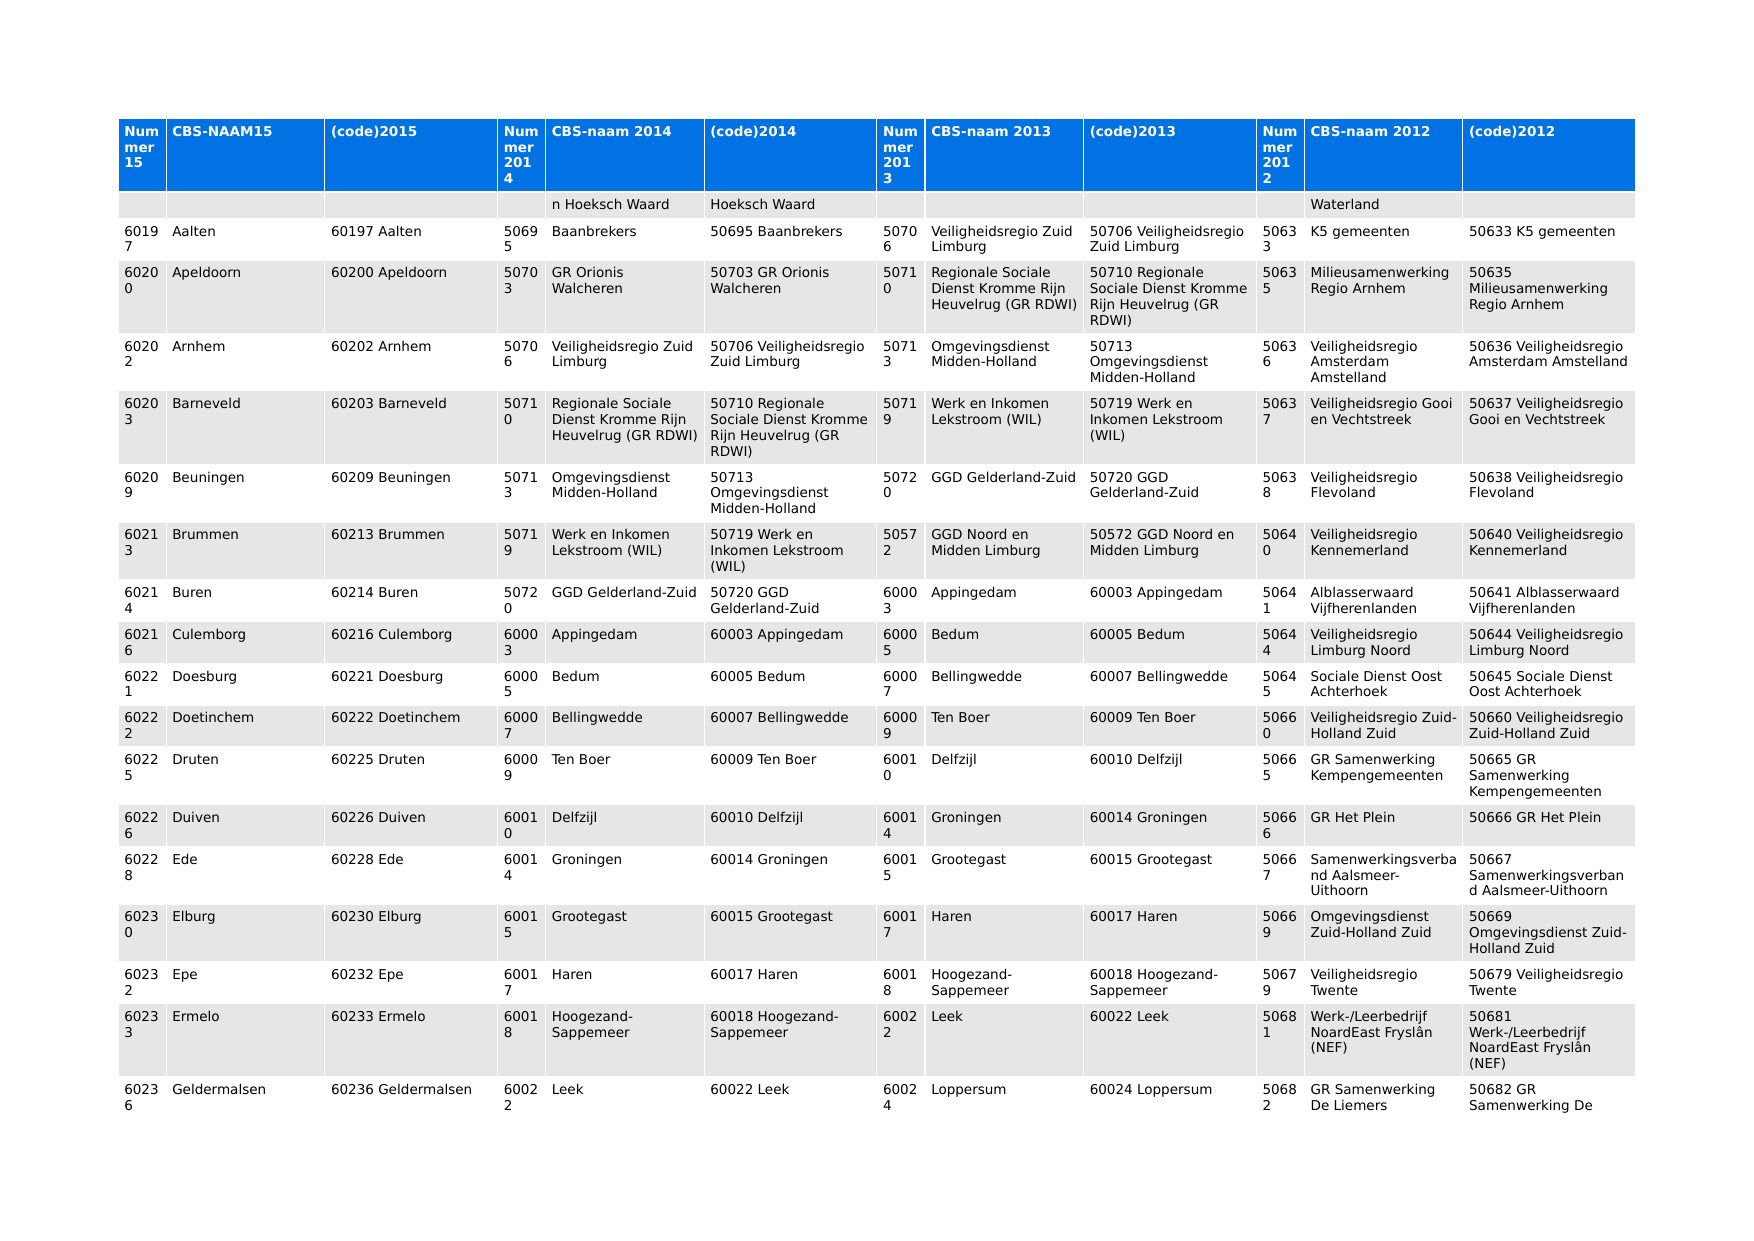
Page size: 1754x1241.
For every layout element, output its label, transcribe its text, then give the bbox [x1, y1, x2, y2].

table_cell 60005 [498, 664, 545, 704]
table_cell 60017 Haren [1084, 905, 1256, 961]
table_cell 60022 [877, 1004, 924, 1076]
table_cell 60197 [119, 219, 166, 259]
table_cell Brummen [167, 523, 324, 579]
table_cell 50720 GGD Gelderland-Zuid [1084, 465, 1256, 521]
table_cell Duiven [167, 805, 324, 846]
table_cell 60236 [119, 1078, 166, 1118]
table_cell 50572 GGD Noord en Midden Limburg [1084, 523, 1256, 579]
table_cell 60022 [498, 1078, 545, 1118]
table_cell Barneveld [167, 391, 324, 464]
table_cell 60010 [877, 748, 924, 804]
table_cell Buren [167, 580, 324, 621]
table_cell 60216 [119, 622, 166, 663]
table_cell Veiligheidsregio Limburg Noord [1305, 622, 1462, 663]
table_cell 50633 K5 gemeenten [1463, 219, 1635, 259]
table_cell 60003 [877, 580, 924, 621]
table_cell 60024 [877, 1078, 924, 1118]
table_cell Appingedam [926, 580, 1083, 621]
table_cell 50636 [1257, 334, 1304, 390]
table_cell 50644 Veiligheidsregio Limburg Noord [1463, 622, 1635, 663]
table_cell 60007 [498, 706, 545, 746]
table_cell 60015 [498, 905, 545, 961]
table_cell K5 gemeenten [1305, 219, 1462, 259]
table_cell [1084, 193, 1256, 218]
table_cell [325, 193, 497, 218]
table_cell 60222 Doetinchem [325, 706, 497, 746]
table_cell Regionale Sociale Dienst Kromme Rijn Heuvelrug (GR RDWI) [546, 391, 704, 464]
table_cell 50710 Regionale Sociale Dienst Kromme Rijn Heuvelrug (GR RDWI) [1084, 261, 1256, 333]
table_header CBS-naam 2012 [1305, 119, 1462, 191]
table_header Nummer 2014 [498, 119, 545, 191]
table_cell Veiligheidsregio Zuid-Holland Zuid [1305, 706, 1462, 746]
table_cell 50635 [1257, 261, 1304, 333]
table_cell 60009 [498, 748, 545, 804]
table_cell Ten Boer [926, 706, 1083, 746]
table_header (code)2015 [325, 119, 497, 191]
table_cell 60003 Appingedam [1084, 580, 1256, 621]
table_cell Elburg [167, 905, 324, 961]
table_cell 50645 [1257, 664, 1304, 704]
table_cell [1257, 193, 1304, 218]
table_cell Veiligheidsregio Twente [1305, 962, 1462, 1003]
table_cell 60228 Ede [325, 847, 497, 903]
table_cell 50719 Werk en Inkomen Lekstroom (WIL) [1084, 391, 1256, 464]
table_cell Arnhem [167, 334, 324, 390]
table_cell Omgevingsdienst Zuid-Holland Zuid [1305, 905, 1462, 961]
table_cell 60233 [119, 1004, 166, 1076]
table_cell 50666 [1257, 805, 1304, 846]
table_cell Beuningen [167, 465, 324, 521]
table_cell 50713 Omgevingsdienst Midden-Holland [705, 465, 876, 521]
table_cell Werk en Inkomen Lekstroom (WIL) [926, 391, 1083, 464]
table_cell 60233 Ermelo [325, 1004, 497, 1076]
table_cell 50710 [877, 261, 924, 333]
table_cell Ermelo [167, 1004, 324, 1076]
table_cell 50660 Veiligheidsregio Zuid-Holland Zuid [1463, 706, 1635, 746]
table_cell Epe [167, 962, 324, 1003]
table_cell 50637 [1257, 391, 1304, 464]
table_cell Samenwerkingsverband Aalsmeer-Uithoorn [1305, 847, 1462, 903]
table_cell 60010 [498, 805, 545, 846]
table_cell 50638 [1257, 465, 1304, 521]
table_cell 60221 [119, 664, 166, 704]
table_cell 50695 Baanbrekers [705, 219, 876, 259]
table_cell Geldermalsen [167, 1078, 324, 1118]
table_cell GR Samenwerking Kempengemeenten [1305, 748, 1462, 804]
table_cell Apeldoorn [167, 261, 324, 333]
table_cell Baanbrekers [546, 219, 704, 259]
table_cell Veiligheidsregio Amsterdam Amstelland [1305, 334, 1462, 390]
table_cell 50713 [498, 465, 545, 521]
table_cell 60197 Aalten [325, 219, 497, 259]
table_cell 50679 [1257, 962, 1304, 1003]
table_cell Grootegast [926, 847, 1083, 903]
table_cell Ten Boer [546, 748, 704, 804]
table_cell 60213 [119, 523, 166, 579]
table_cell 60236 Geldermalsen [325, 1078, 497, 1118]
table_cell 60005 [877, 622, 924, 663]
table_cell 60200 [119, 261, 166, 333]
table_cell Omgevingsdienst Midden-Holland [546, 465, 704, 521]
table_cell Leek [546, 1078, 704, 1118]
table_cell 50633 [1257, 219, 1304, 259]
table_cell 50666 GR Het Plein [1463, 805, 1635, 846]
table_cell Groningen [546, 847, 704, 903]
table_cell 60209 [119, 465, 166, 521]
table_cell 50713 [877, 334, 924, 390]
table_cell 60003 [498, 622, 545, 663]
table_cell 60014 Groningen [1084, 805, 1256, 846]
table_cell 60015 Grootegast [1084, 847, 1256, 903]
table_cell 50695 [498, 219, 545, 259]
table_cell Leek [926, 1004, 1083, 1076]
table_cell 60014 [877, 805, 924, 846]
table_cell 60221 Doesburg [325, 664, 497, 704]
table_cell Veiligheidsregio Zuid Limburg [926, 219, 1083, 259]
table_cell 60024 Loppersum [1084, 1078, 1256, 1118]
table_cell 60014 Groningen [705, 847, 876, 903]
table_cell Hoogezand-Sappemeer [926, 962, 1083, 1003]
table_cell 50640 Veiligheidsregio Kennemerland [1463, 523, 1635, 579]
table_cell [119, 193, 166, 218]
table_cell 60216 Culemborg [325, 622, 497, 663]
table_header (code)2012 [1463, 119, 1635, 191]
table_cell 60022 Leek [705, 1078, 876, 1118]
table_cell 60226 [119, 805, 166, 846]
table_cell [1463, 193, 1635, 218]
table_cell 50703 [498, 261, 545, 333]
table_cell 50636 Veiligheidsregio Amsterdam Amstelland [1463, 334, 1635, 390]
table_cell 60214 Buren [325, 580, 497, 621]
table_cell Bellingwedde [546, 706, 704, 746]
table_cell Regionale Sociale Dienst Kromme Rijn Heuvelrug (GR RDWI) [926, 261, 1083, 333]
table_cell Veiligheidsregio Kennemerland [1305, 523, 1462, 579]
table_cell 60009 [877, 706, 924, 746]
table_cell 50665 GR Samenwerking Kempengemeenten [1463, 748, 1635, 804]
table_cell 50635 Milieusamenwerking Regio Arnhem [1463, 261, 1635, 333]
table_cell 60010 Delfzijl [705, 805, 876, 846]
table_header CBS-NAAM15 [167, 119, 324, 191]
table_cell GGD Noord en Midden Limburg [926, 523, 1083, 579]
table_cell 50681 [1257, 1004, 1304, 1076]
table_cell GGD Gelderland-Zuid [926, 465, 1083, 521]
table_header Nummer 2012 [1257, 119, 1304, 191]
table_cell 50669 [1257, 905, 1304, 961]
table_cell Werk en Inkomen Lekstroom (WIL) [546, 523, 704, 579]
table_cell Doesburg [167, 664, 324, 704]
table_cell 50660 [1257, 706, 1304, 746]
table_cell Waterland [1305, 193, 1462, 218]
table_cell 50667 [1257, 847, 1304, 903]
table_cell 60007 Bellingwedde [705, 706, 876, 746]
table_cell 60009 Ten Boer [705, 748, 876, 804]
table_cell 60225 [119, 748, 166, 804]
table_cell 50682 [1257, 1078, 1304, 1118]
table_cell 60015 Grootegast [705, 905, 876, 961]
table_cell 60214 [119, 580, 166, 621]
table_header CBS-naam 2013 [926, 119, 1083, 191]
table_header CBS-naam 2014 [546, 119, 704, 191]
table_cell 60009 Ten Boer [1084, 706, 1256, 746]
table_cell Appingedam [546, 622, 704, 663]
table_cell GGD Gelderland-Zuid [546, 580, 704, 621]
table_cell 60202 Arnhem [325, 334, 497, 390]
table_cell Haren [546, 962, 704, 1003]
table_cell Alblasserwaard Vijfherenlanden [1305, 580, 1462, 621]
table_cell 50572 [877, 523, 924, 579]
table_header Nummer 15 [119, 119, 166, 191]
table_cell 60010 Delfzijl [1084, 748, 1256, 804]
table_cell 60228 [119, 847, 166, 903]
table_cell 50720 [877, 465, 924, 521]
table_cell 50641 Alblasserwaard Vijfherenlanden [1463, 580, 1635, 621]
table_cell 50710 [498, 391, 545, 464]
table_cell 60018 Hoogezand-Sappemeer [705, 1004, 876, 1076]
table_cell 60003 Appingedam [705, 622, 876, 663]
table_cell Werk-/Leerbedrijf NoardEast Fryslân (NEF) [1305, 1004, 1462, 1076]
table_header Nummer 2013 [877, 119, 924, 191]
table_cell [926, 193, 1083, 218]
table_cell 60222 [119, 706, 166, 746]
table_cell [167, 193, 324, 218]
table_cell Milieusamenwerking Regio Arnhem [1305, 261, 1462, 333]
table_cell Culemborg [167, 622, 324, 663]
table_cell Grootegast [546, 905, 704, 961]
table_cell 60232 Epe [325, 962, 497, 1003]
table_cell 60018 [877, 962, 924, 1003]
table_cell Hoogezand-Sappemeer [546, 1004, 704, 1076]
table_cell Aalten [167, 219, 324, 259]
table_cell 50669 Omgevingsdienst Zuid-Holland Zuid [1463, 905, 1635, 961]
table_cell 50682 GR Samenwerking De [1463, 1078, 1635, 1118]
table_cell 60014 [498, 847, 545, 903]
table_cell Omgevingsdienst Midden-Holland [926, 334, 1083, 390]
table_cell 60203 [119, 391, 166, 464]
table_cell 50713 Omgevingsdienst Midden-Holland [1084, 334, 1256, 390]
table_cell 60018 Hoogezand-Sappemeer [1084, 962, 1256, 1003]
table_cell Bellingwedde [926, 664, 1083, 704]
table_cell 60018 [498, 1004, 545, 1076]
table_cell 60007 [877, 664, 924, 704]
table_cell 60017 [877, 905, 924, 961]
table_cell Sociale Dienst Oost Achterhoek [1305, 664, 1462, 704]
table_cell 50703 GR Orionis Walcheren [705, 261, 876, 333]
table_cell Veiligheidsregio Flevoland [1305, 465, 1462, 521]
table_cell 50706 [498, 334, 545, 390]
table_cell 60017 Haren [705, 962, 876, 1003]
table_cell Veiligheidsregio Gooi en Vechtstreek [1305, 391, 1462, 464]
table_cell 50681 Werk-/Leerbedrijf NoardEast Fryslân (NEF) [1463, 1004, 1635, 1076]
table_cell 60200 Apeldoorn [325, 261, 497, 333]
table_cell Delfzijl [926, 748, 1083, 804]
table_cell 50645 Sociale Dienst Oost Achterhoek [1463, 664, 1635, 704]
table_cell [498, 193, 545, 218]
table_cell 50641 [1257, 580, 1304, 621]
table_cell 60213 Brummen [325, 523, 497, 579]
table_cell 50710 Regionale Sociale Dienst Kromme Rijn Heuvelrug (GR RDWI) [705, 391, 876, 464]
table_cell 60203 Barneveld [325, 391, 497, 464]
table_cell 50720 [498, 580, 545, 621]
table_cell Hoeksch Waard [705, 193, 876, 218]
table_cell 50679 Veiligheidsregio Twente [1463, 962, 1635, 1003]
table_cell 60226 Duiven [325, 805, 497, 846]
table_cell 50644 [1257, 622, 1304, 663]
table_cell Veiligheidsregio Zuid Limburg [546, 334, 704, 390]
table_cell 50706 [877, 219, 924, 259]
table_cell Haren [926, 905, 1083, 961]
table_cell GR Orionis Walcheren [546, 261, 704, 333]
table_cell 50719 [498, 523, 545, 579]
table_cell Groningen [926, 805, 1083, 846]
table_cell 50706 Veiligheidsregio Zuid Limburg [1084, 219, 1256, 259]
table_cell GR Samenwerking De Liemers [1305, 1078, 1462, 1118]
table_cell 60007 Bellingwedde [1084, 664, 1256, 704]
table_cell 60015 [877, 847, 924, 903]
table_header (code)2013 [1084, 119, 1256, 191]
table_cell [877, 193, 924, 218]
table_cell Druten [167, 748, 324, 804]
table_cell 50665 [1257, 748, 1304, 804]
table_cell 60005 Bedum [1084, 622, 1256, 663]
table_cell 50638 Veiligheidsregio Flevoland [1463, 465, 1635, 521]
table_cell 60230 [119, 905, 166, 961]
table_cell 60209 Beuningen [325, 465, 497, 521]
table_cell GR Het Plein [1305, 805, 1462, 846]
table_header (code)2014 [705, 119, 876, 191]
table_cell Ede [167, 847, 324, 903]
table_cell 50706 Veiligheidsregio Zuid Limburg [705, 334, 876, 390]
table_cell 50667 Samenwerkingsverband Aalsmeer-Uithoorn [1463, 847, 1635, 903]
table_cell 60225 Druten [325, 748, 497, 804]
table_cell 60022 Leek [1084, 1004, 1256, 1076]
table_cell 50640 [1257, 523, 1304, 579]
table_cell 50720 GGD Gelderland-Zuid [705, 580, 876, 621]
table_cell 60202 [119, 334, 166, 390]
table_cell 60005 Bedum [705, 664, 876, 704]
table_cell Bedum [546, 664, 704, 704]
table_cell 50637 Veiligheidsregio Gooi en Vechtstreek [1463, 391, 1635, 464]
table_cell n Hoeksch Waard [546, 193, 704, 218]
table_cell 50719 [877, 391, 924, 464]
table_cell 60230 Elburg [325, 905, 497, 961]
table_cell Loppersum [926, 1078, 1083, 1118]
table_cell 50719 Werk en Inkomen Lekstroom (WIL) [705, 523, 876, 579]
table_cell Bedum [926, 622, 1083, 663]
table_cell 60017 [498, 962, 545, 1003]
table_cell Doetinchem [167, 706, 324, 746]
table_cell Delfzijl [546, 805, 704, 846]
table_cell 60232 [119, 962, 166, 1003]
